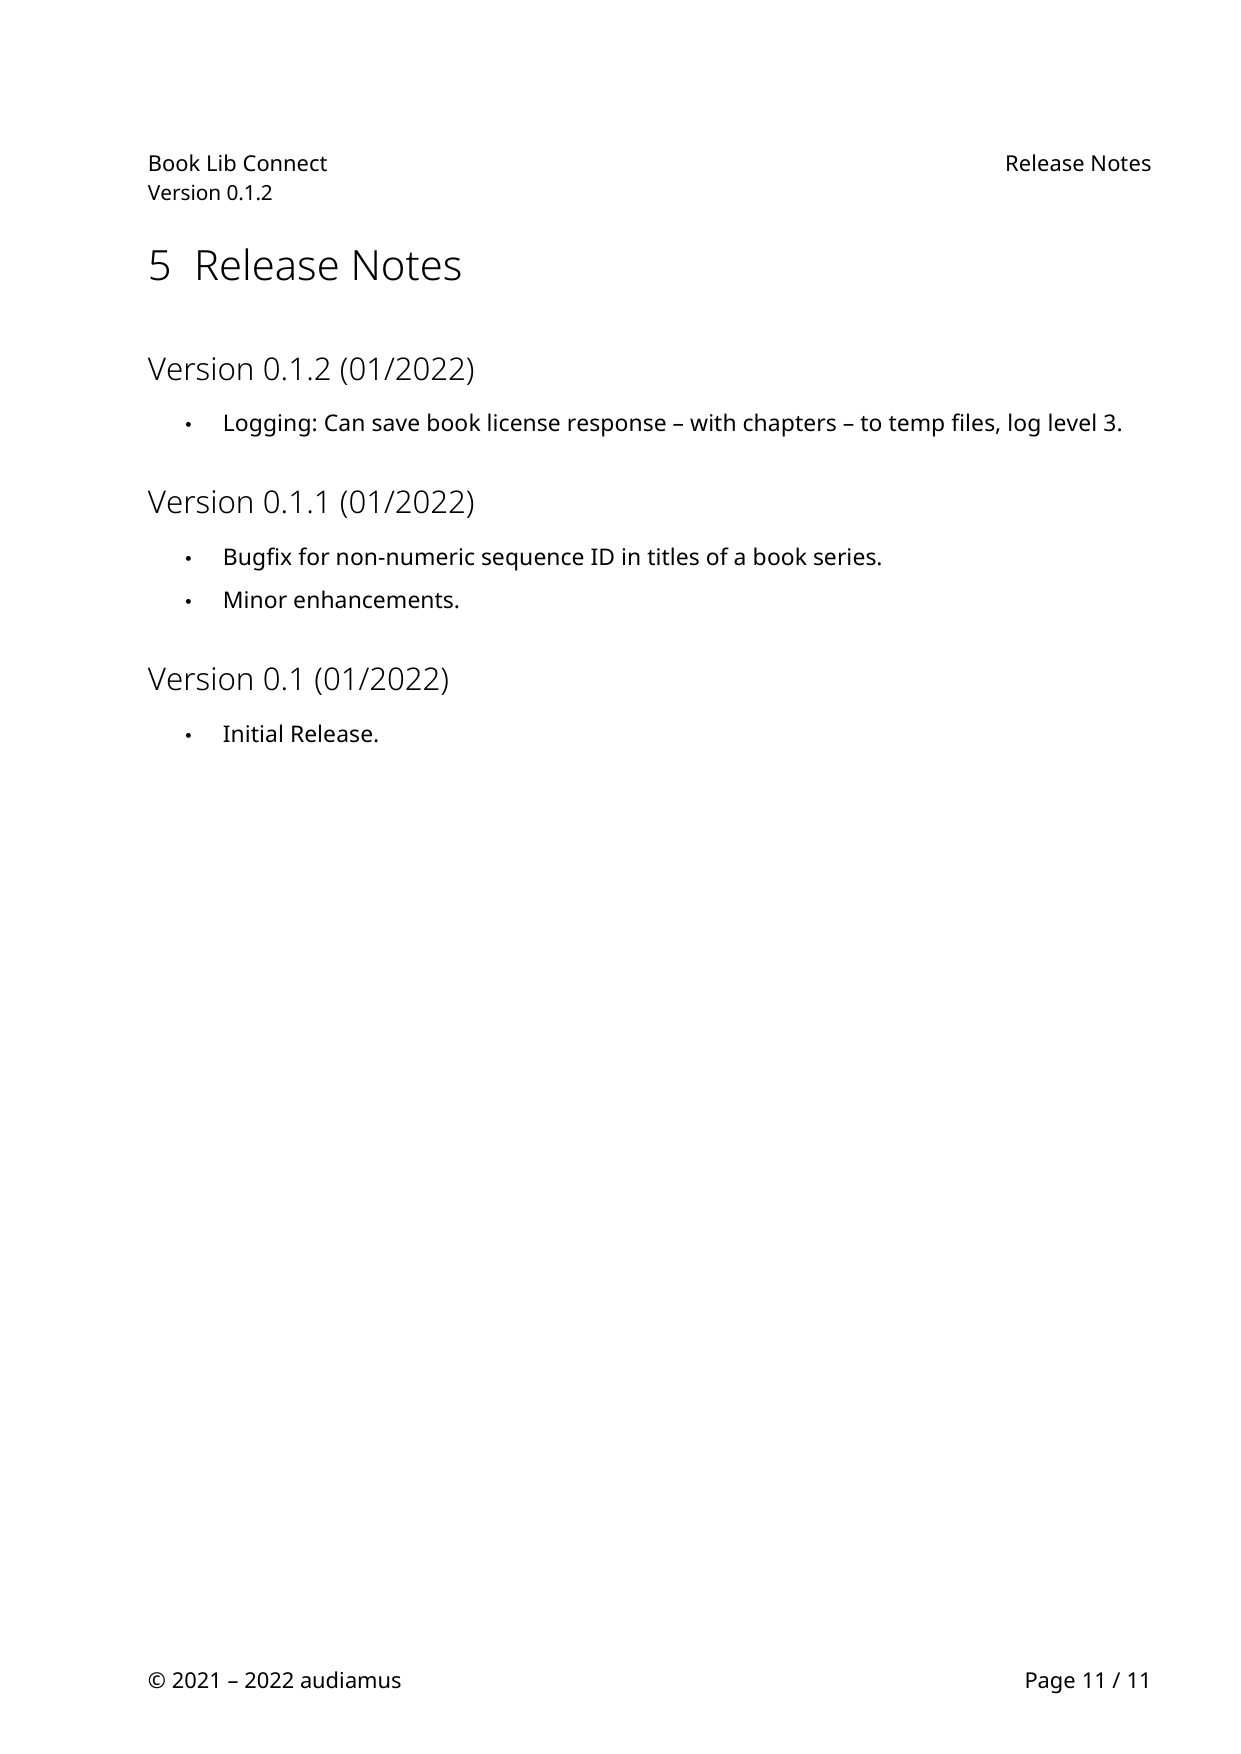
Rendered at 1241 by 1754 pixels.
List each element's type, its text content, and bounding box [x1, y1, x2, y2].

subtitle Version 0.1.2 (01/2022) [148, 347, 1152, 389]
list Bugfix for non-numeric sequence ID in titles of a book series. [185, 541, 1152, 572]
list Minor enhancements. [185, 584, 1152, 615]
subtitle Release Notes [148, 235, 1152, 292]
subtitle Version 0.1.1 (01/2022) [148, 480, 1152, 523]
list Logging: Can save book license response – with chapters – to temp files, log level 3. [185, 407, 1152, 438]
list Initial Release. [185, 718, 1152, 749]
subtitle Version 0.1 (01/2022) [148, 657, 1152, 700]
